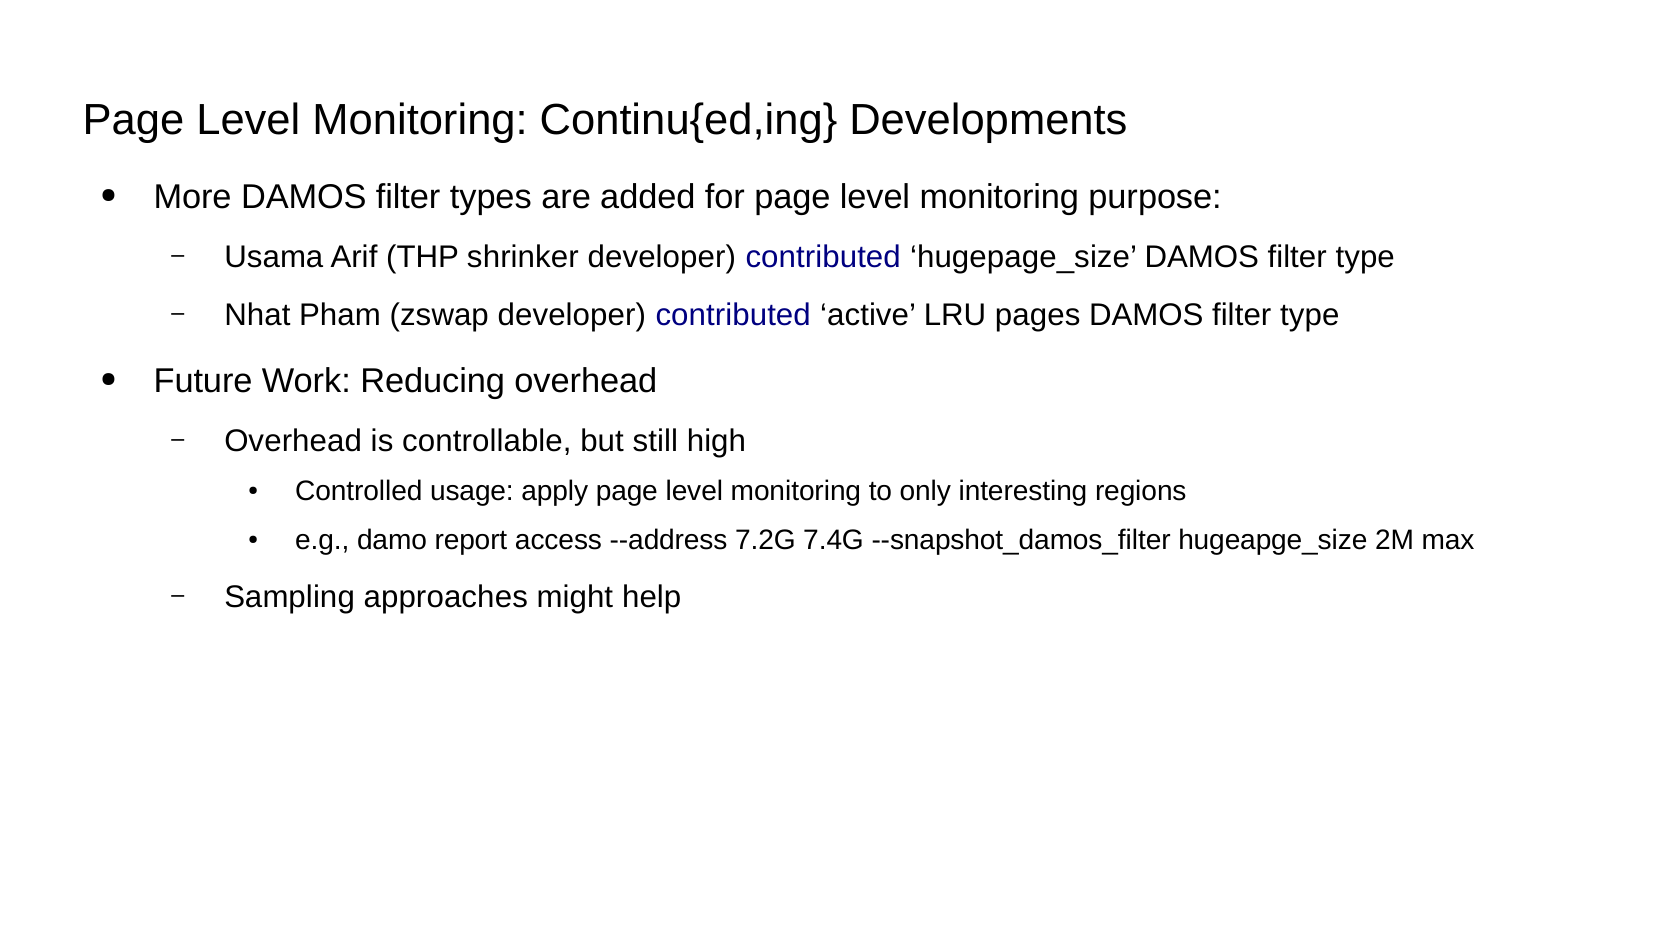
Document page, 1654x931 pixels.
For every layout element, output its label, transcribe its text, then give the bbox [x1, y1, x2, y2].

title Page Level Monitoring: Continu{ed,ing} Developments [82, 81, 1571, 157]
list More DAMOS filter types are added for page level monitoring purpose: Usama Arif (THP shrinker developer) contributed ‘hugepage_size’ DAMOS filter type Nhat Pham (zswap developer) contributed ‘active’ LRU pages DAMOS filter type Future Work: Reducing overhead Overhead is controllable, but still high Controlled usage: apply page level monitoring to only interesting regions e.g., damo report access --address 7.2G 7.4G --snapshot_damos_filter hugeapge_size 2M max Sampling approaches might help [82, 177, 1571, 833]
